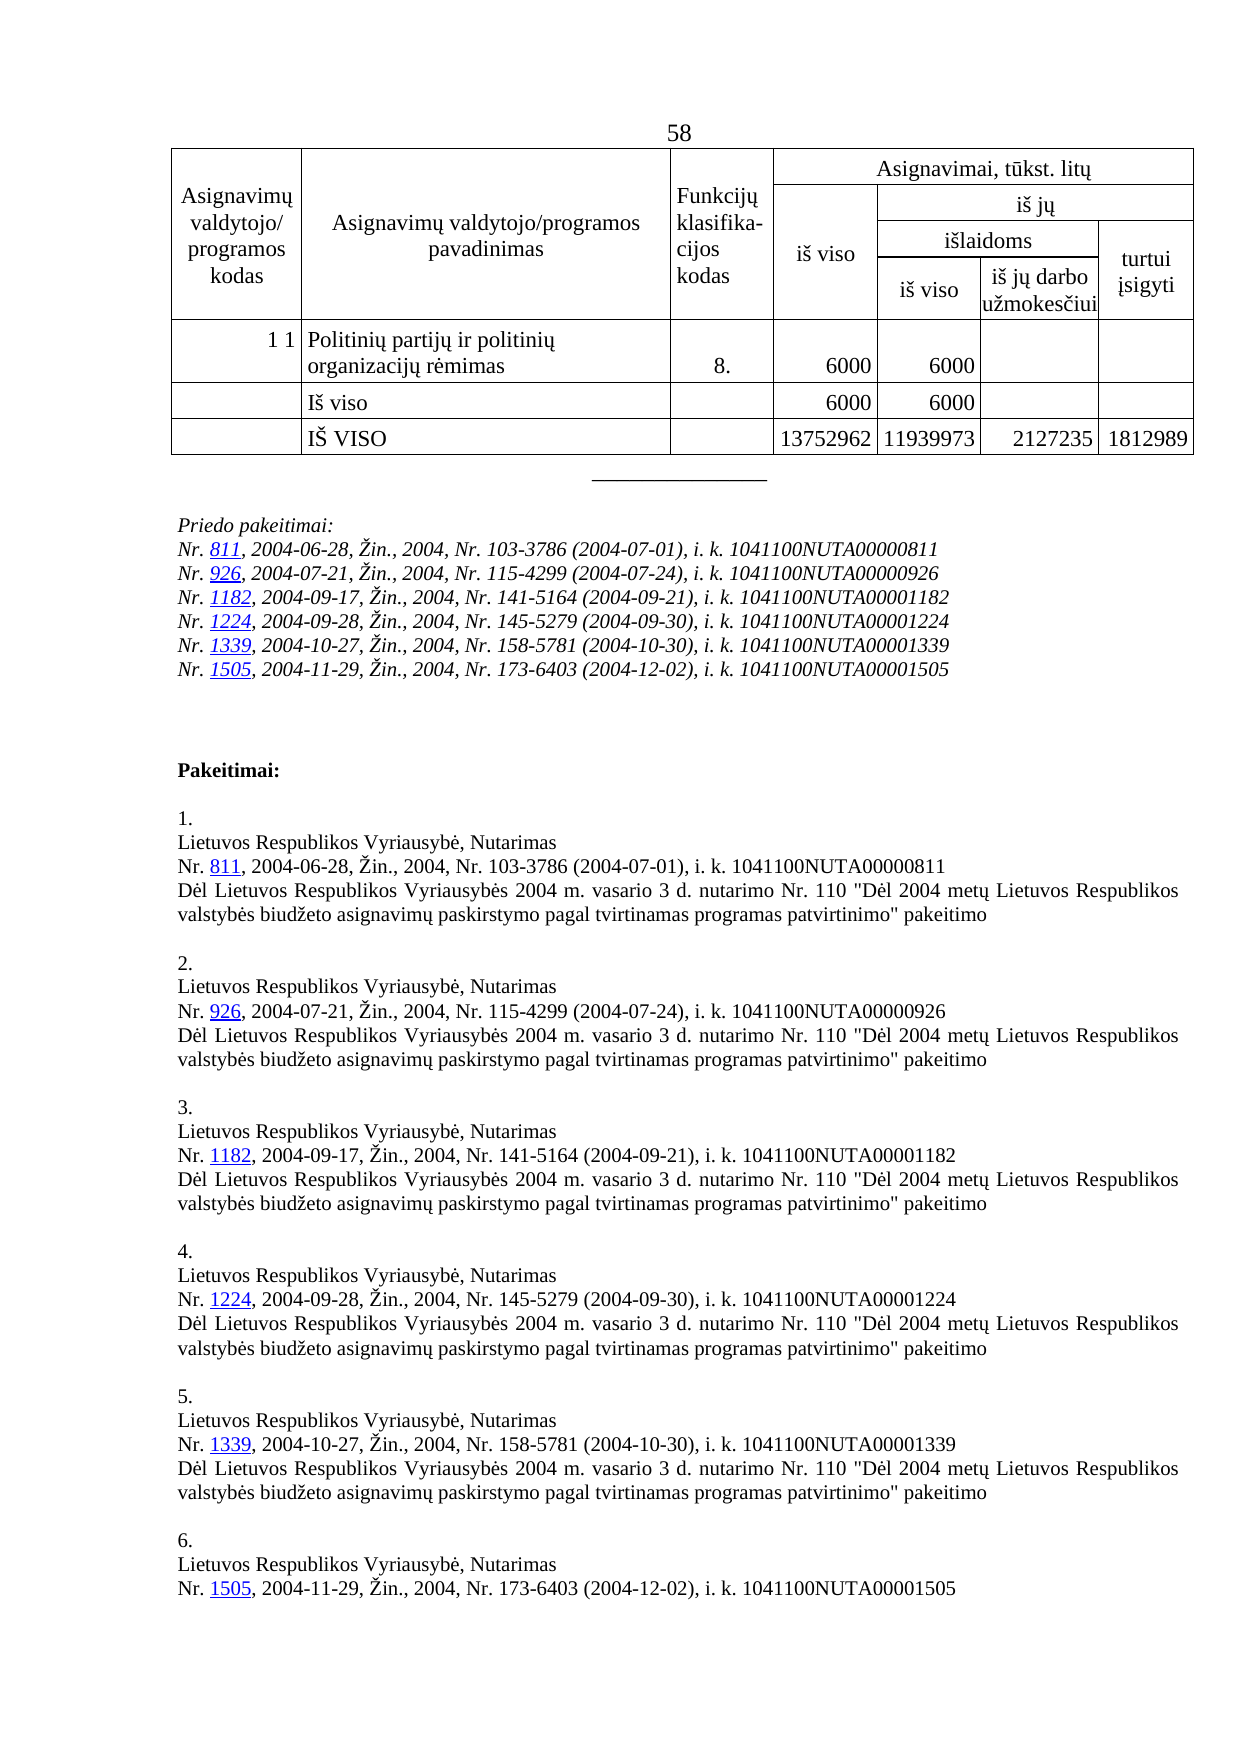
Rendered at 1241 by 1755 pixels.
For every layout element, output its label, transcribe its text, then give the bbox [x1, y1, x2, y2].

text Lietuvos Respublikos Vyriausybė, Nutarimas [177, 1552, 1181, 1576]
text Nr. 811, 2004-06-28, Žin., 2004, Nr. 103-3786 (2004-07-01), i. k. 1041100NUTA00000811 [177, 537, 1181, 561]
table_cell iš jų [878, 185, 1193, 220]
table_cell [671, 419, 773, 454]
table_cell 13752962 [774, 419, 877, 454]
table_header Asignavimų valdytojo/programos pavadinimas [302, 149, 670, 319]
table_cell [671, 383, 773, 418]
text Nr. 1182, 2004-09-17, Žin., 2004, Nr. 141-5164 (2004-09-21), i. k. 1041100NUTA00001182 [177, 1143, 1181, 1167]
text Priedo pakeitimai: [177, 513, 1181, 537]
text Dėl Lietuvos Respublikos Vyriausybės 2004 m. vasario 3 d. nutarimo Nr. 110 "Dėl 2004 metų Lietuvos Respublikos valstybės biudžeto asignavimų paskirstymo pagal tvirtinamas programas patvirtinimo" pakeitimo [177, 1167, 1181, 1215]
table_cell iš viso [878, 258, 980, 319]
text Pakeitimai: [177, 758, 1181, 782]
text Nr. 811, 2004-06-28, Žin., 2004, Nr. 103-3786 (2004-07-01), i. k. 1041100NUTA00000811 [177, 854, 1181, 878]
table_header Asignavimų valdytojo/ programos kodas [172, 149, 301, 319]
table_cell 8. [671, 320, 773, 382]
text Dėl Lietuvos Respublikos Vyriausybės 2004 m. vasario 3 d. nutarimo Nr. 110 "Dėl 2004 metų Lietuvos Respublikos valstybės biudžeto asignavimų paskirstymo pagal tvirtinamas programas patvirtinimo" pakeitimo [177, 878, 1181, 926]
table_header Asignavimai, tūkst. litų [774, 149, 1193, 184]
text Nr. 1182, 2004-09-17, Žin., 2004, Nr. 141-5164 (2004-09-21), i. k. 1041100NUTA00001182 [177, 585, 1181, 609]
table_cell 6000 [878, 320, 980, 382]
text 1. [177, 806, 1181, 830]
text 2. [177, 950, 1181, 974]
text 6. [177, 1528, 1181, 1552]
text 3. [177, 1095, 1181, 1119]
table_header Funkcijų klasifika-cijos kodas [671, 149, 773, 319]
table_cell turtui įsigyti [1099, 221, 1193, 319]
text 4. [177, 1239, 1181, 1263]
table_cell 6000 [774, 320, 877, 382]
text Dėl Lietuvos Respublikos Vyriausybės 2004 m. vasario 3 d. nutarimo Nr. 110 "Dėl 2004 metų Lietuvos Respublikos valstybės biudžeto asignavimų paskirstymo pagal tvirtinamas programas patvirtinimo" pakeitimo [177, 1456, 1181, 1504]
table_cell 1812989 [1099, 419, 1193, 454]
text Nr. 1339, 2004-10-27, Žin., 2004, Nr. 158-5781 (2004-10-30), i. k. 1041100NUTA00001339 [177, 633, 1181, 657]
text Lietuvos Respublikos Vyriausybė, Nutarimas [177, 1408, 1181, 1432]
table_cell [172, 419, 301, 454]
text Nr. 926, 2004-07-21, Žin., 2004, Nr. 115-4299 (2004-07-24), i. k. 1041100NUTA00000926 [177, 561, 1181, 585]
table_cell [1099, 383, 1193, 418]
table_cell [1099, 320, 1193, 382]
table_cell [172, 383, 301, 418]
text Nr. 926, 2004-07-21, Žin., 2004, Nr. 115-4299 (2004-07-24), i. k. 1041100NUTA00000926 [177, 998, 1181, 1023]
text Nr. 1339, 2004-10-27, Žin., 2004, Nr. 158-5781 (2004-10-30), i. k. 1041100NUTA00001339 [177, 1432, 1181, 1456]
text Lietuvos Respublikos Vyriausybė, Nutarimas [177, 1119, 1181, 1143]
table_cell išlaidoms [878, 221, 1098, 256]
text Nr. 1224, 2004-09-28, Žin., 2004, Nr. 145-5279 (2004-09-30), i. k. 1041100NUTA00001224 [177, 1287, 1181, 1311]
text Dėl Lietuvos Respublikos Vyriausybės 2004 m. vasario 3 d. nutarimo Nr. 110 "Dėl 2004 metų Lietuvos Respublikos valstybės biudžeto asignavimų paskirstymo pagal tvirtinamas programas patvirtinimo" pakeitimo [177, 1023, 1181, 1071]
table_cell 11939973 [878, 419, 980, 454]
table_cell iš viso [774, 185, 877, 319]
text Lietuvos Respublikos Vyriausybė, Nutarimas [177, 1263, 1181, 1287]
table_cell [981, 383, 1098, 418]
table_cell [981, 320, 1098, 382]
table_cell Politinių partijų ir politinių organizacijų rėmimas [302, 320, 670, 382]
text 5. [177, 1383, 1181, 1408]
table_cell 6000 [878, 383, 980, 418]
text ______________ [177, 455, 1181, 484]
table_cell Iš viso [302, 383, 670, 418]
table_cell iš jų darbo užmokesčiui [981, 258, 1098, 319]
text Nr. 1505, 2004-11-29, Žin., 2004, Nr. 173-6403 (2004-12-02), i. k. 1041100NUTA00001505 [177, 1576, 1181, 1600]
table_cell 2127235 [981, 419, 1098, 454]
text Nr. 1224, 2004-09-28, Žin., 2004, Nr. 145-5279 (2004-09-30), i. k. 1041100NUTA00001224 [177, 609, 1181, 633]
text Lietuvos Respublikos Vyriausybė, Nutarimas [177, 830, 1181, 854]
text Nr. 1505, 2004-11-29, Žin., 2004, Nr. 173-6403 (2004-12-02), i. k. 1041100NUTA00001505 [177, 657, 1181, 681]
text Dėl Lietuvos Respublikos Vyriausybės 2004 m. vasario 3 d. nutarimo Nr. 110 "Dėl 2004 metų Lietuvos Respublikos valstybės biudžeto asignavimų paskirstymo pagal tvirtinamas programas patvirtinimo" pakeitimo [177, 1311, 1181, 1359]
table_cell 1 1 [172, 320, 301, 382]
text Lietuvos Respublikos Vyriausybė, Nutarimas [177, 974, 1181, 998]
table_cell IŠ VISO [302, 419, 670, 454]
table_cell 6000 [774, 383, 877, 418]
